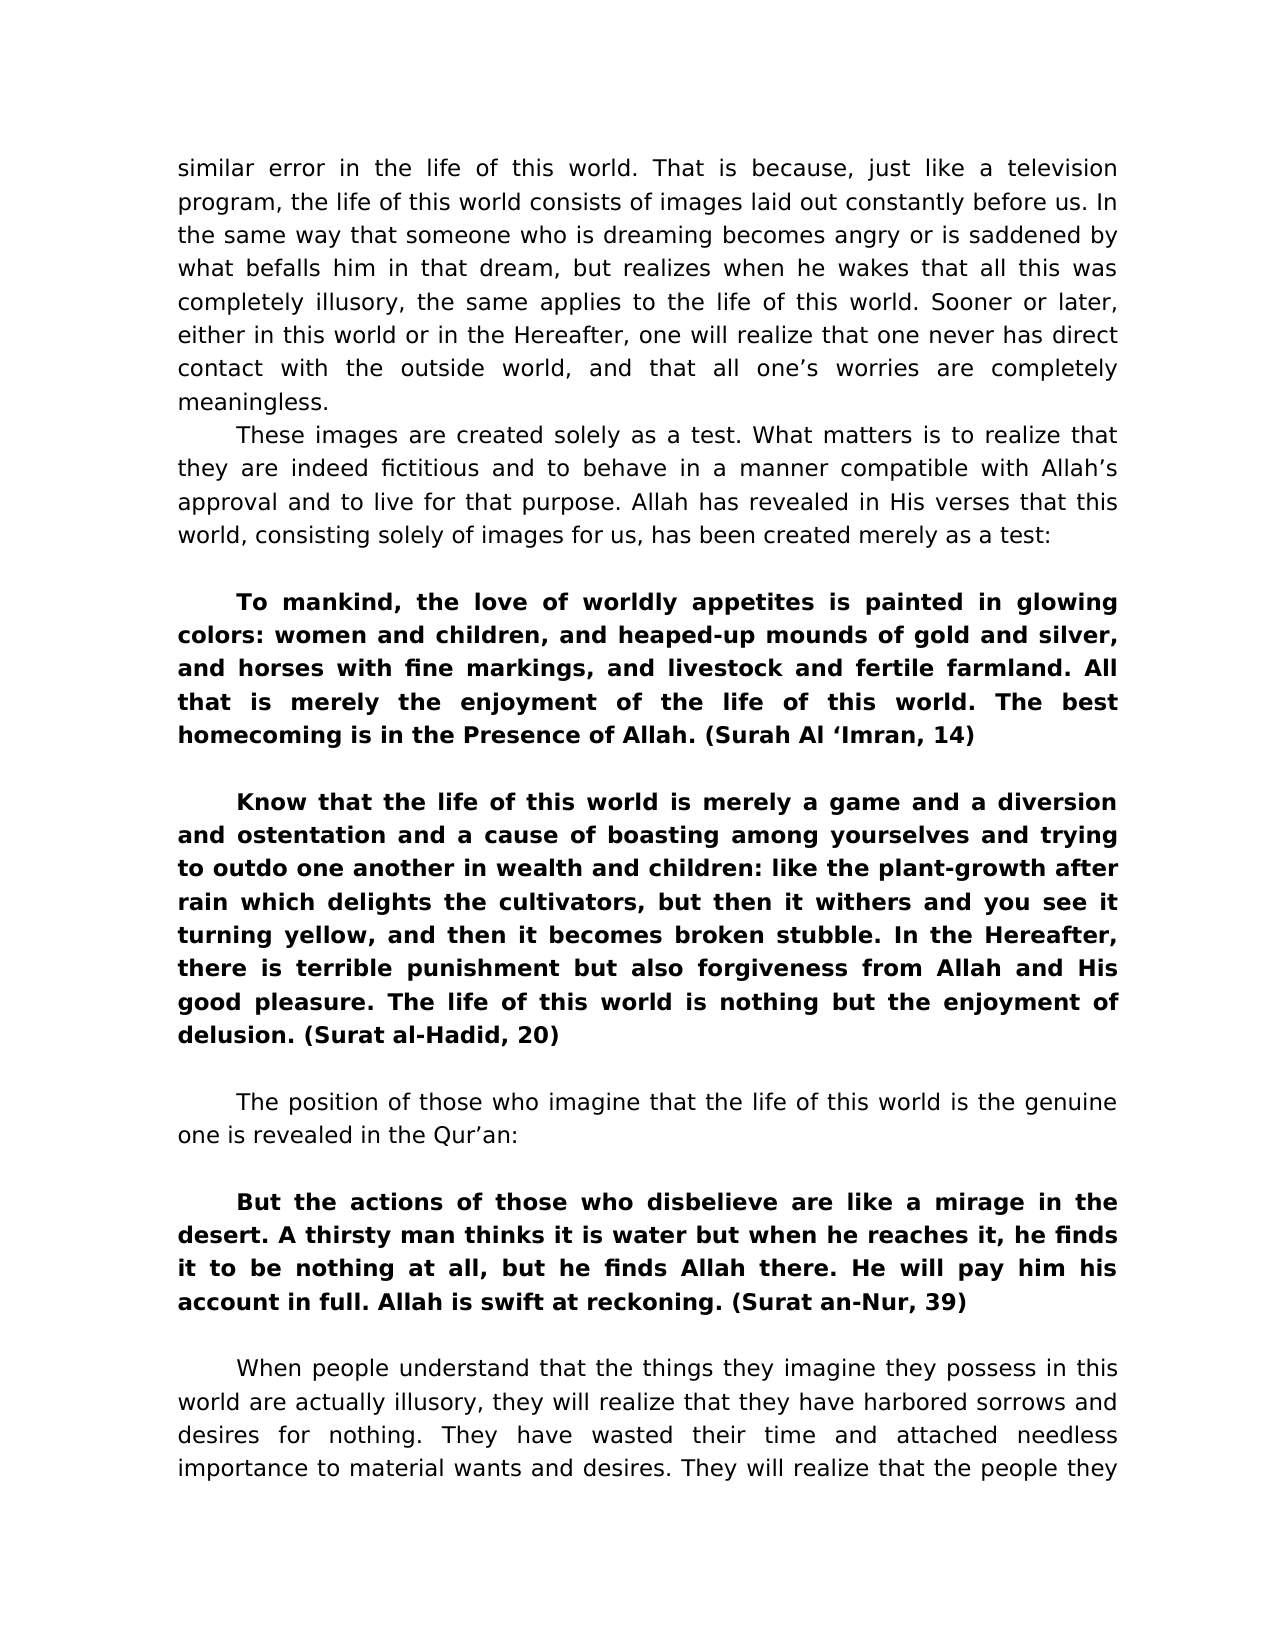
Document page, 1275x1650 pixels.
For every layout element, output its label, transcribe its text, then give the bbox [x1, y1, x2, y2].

text But the actions of those who disbelieve are like a mirage in the desert. A thirsty man thinks it is water but when he reaches it, he finds it to be nothing at all, but he finds Allah there. He will pay him his account in full. Allah is swift at reckoning. (Surat an-Nur, 39) [177, 1183, 1119, 1317]
text similar error in the life of this world. That is because, just like a television program, the life of this world consists of images laid out constantly before us. In the same way that someone who is dreaming becomes angry or is saddened by what befalls him in that dream, but realizes when he wakes that all this was completely illusory, the same applies to the life of this world. Sooner or later, either in this world or in the Hereafter, one will realize that one never has direct contact with the outside world, and that all one’s worries are completely meaningless. [177, 150, 1119, 417]
text To mankind, the love of worldly appetites is painted in glowing colors: women and children, and heaped-up mounds of gold and silver, and horses with fine markings, and livestock and fertile farmland. All that is merely the enjoyment of the life of this world. The best homecoming is in the Presence of Allah. (Surah Al ‘Imran, 14) [177, 583, 1119, 750]
text When people understand that the things they imagine they possess in this world are actually illusory, they will realize that they have harbored sorrows and desires for nothing. They have wasted their time and attached needless importance to material wants and desires. They will realize that the people they [177, 1350, 1119, 1483]
text These images are created solely as a test. What matters is to realize that they are indeed fictitious and to behave in a manner compatible with Allah’s approval and to live for that purpose. Allah has revealed in His verses that this world, consisting solely of images for us, has been created merely as a test: [177, 417, 1119, 550]
text Know that the life of this world is merely a game and a diversion and ostentation and a cause of boasting among yourselves and trying to outdo one another in wealth and children: like the plant-growth after rain which delights the cultivators, but then it withers and you see it turning yellow, and then it becomes broken stubble. In the Hereafter, there is terrible punishment but also forgiveness from Allah and His good pleasure. The life of this world is nothing but the enjoyment of delusion. (Surat al-Hadid, 20) [177, 783, 1119, 1050]
text The position of those who imagine that the life of this world is the genuine one is revealed in the Qur’an: [177, 1083, 1119, 1150]
